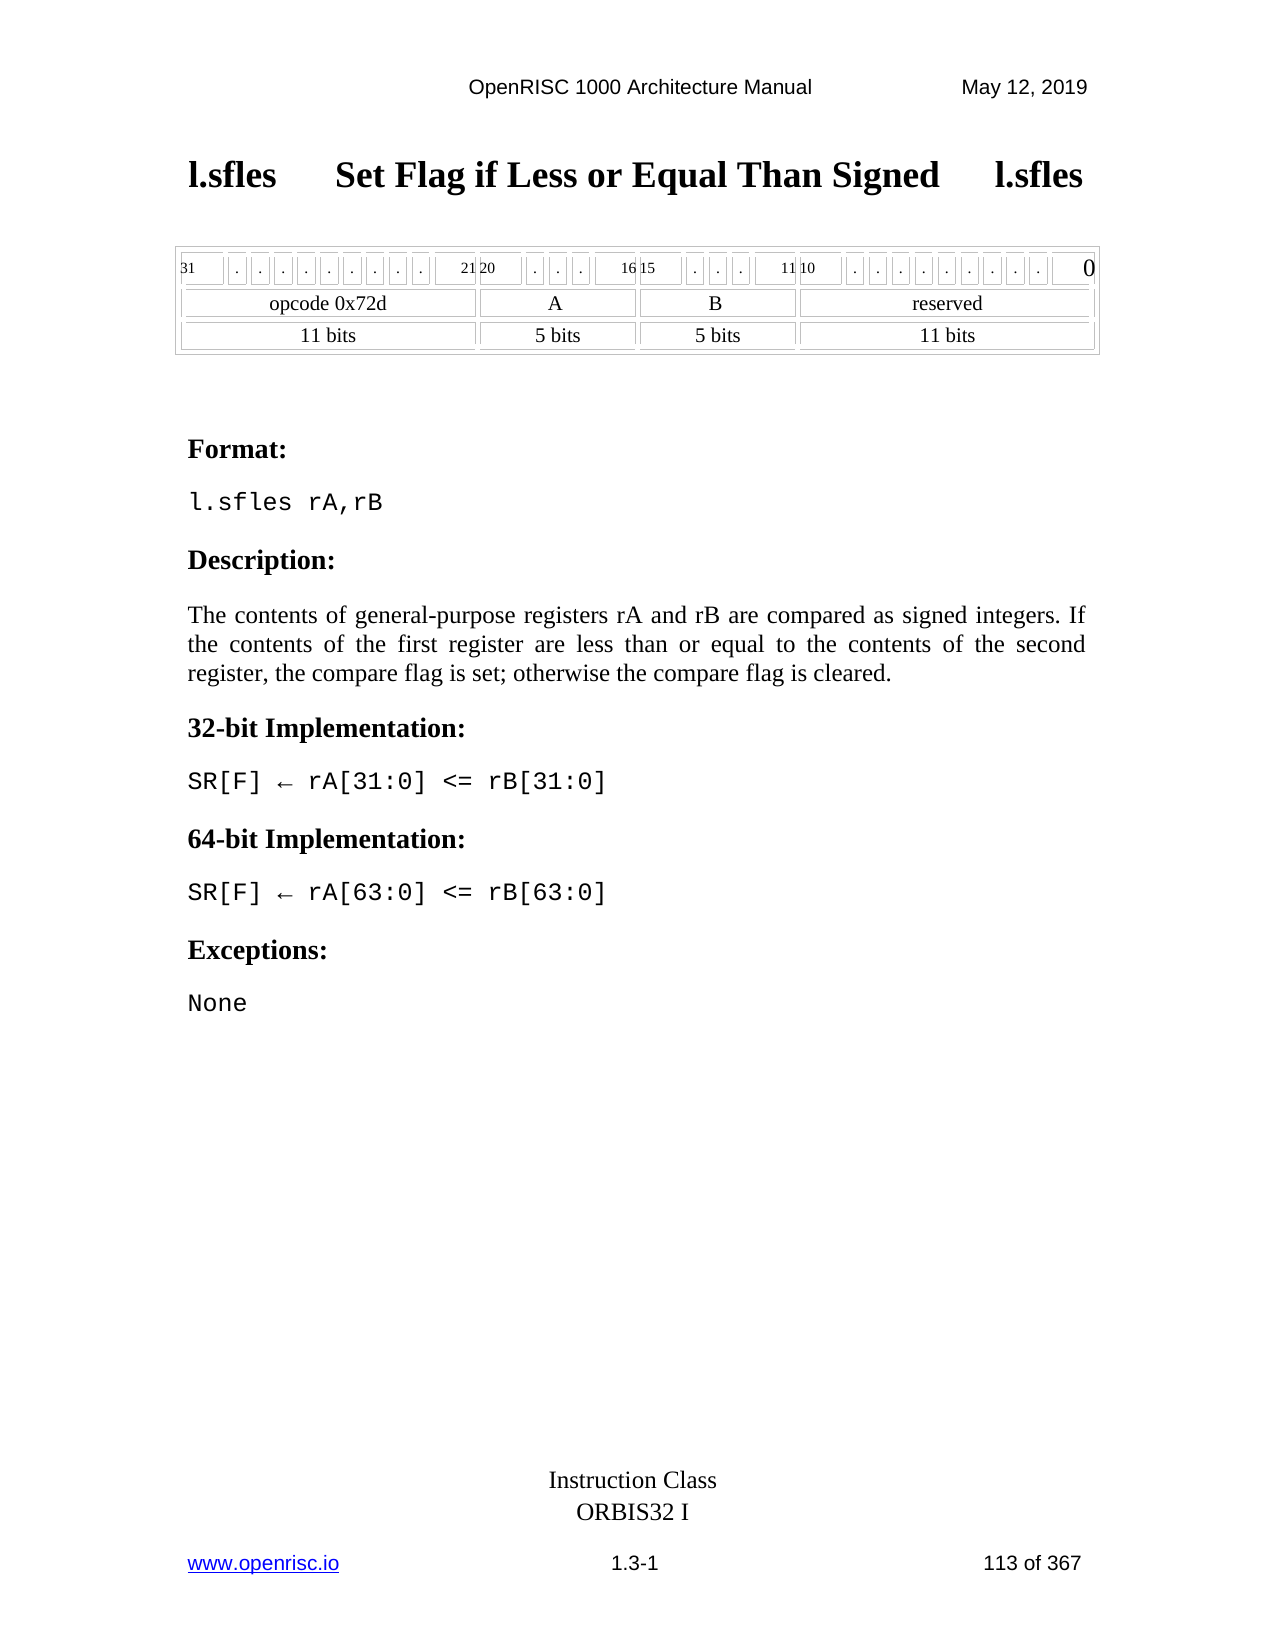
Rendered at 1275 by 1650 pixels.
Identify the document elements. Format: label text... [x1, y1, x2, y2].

text SR[F] ← rA[31:0] <= rB[31:0] [187, 769, 1087, 797]
text Description: [187, 543, 1087, 575]
text SR[F] ← rA[63:0] <= rB[63:0] [187, 880, 1087, 908]
text The contents of general-purpose registers rA and rB are compared as signed integers. If the contents of the first register are less than or equal to the contents of the second register, the compare flag is set; otherwise the compare flag is cleared. [187, 600, 1087, 687]
text Exceptions: [187, 933, 1087, 965]
text 64-bit Implementation: [187, 822, 1087, 855]
text None [187, 990, 1087, 1019]
text Format: [187, 432, 1087, 464]
text 32-bit Implementation: [187, 712, 1087, 744]
text l.sfles rA,rB [187, 489, 1087, 518]
